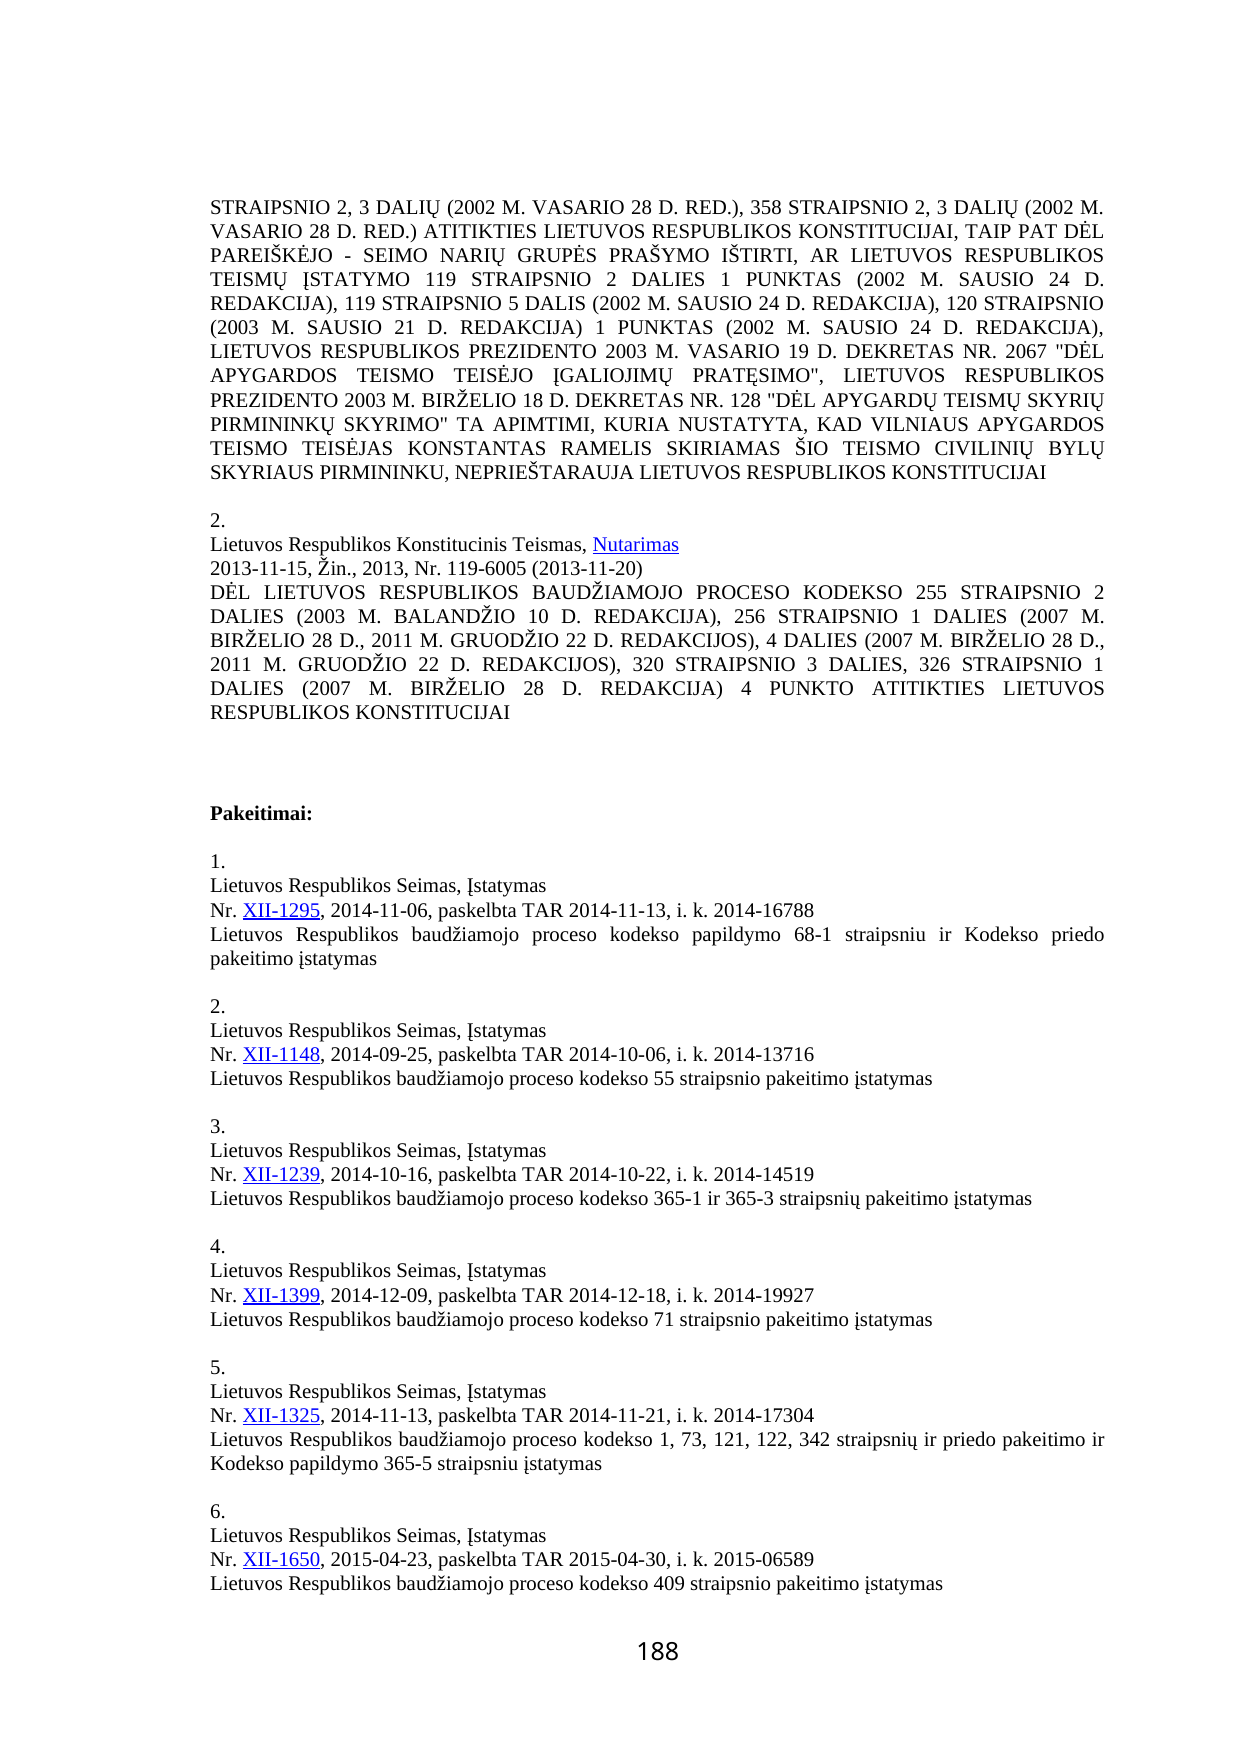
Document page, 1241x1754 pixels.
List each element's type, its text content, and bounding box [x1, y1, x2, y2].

text 3. [210, 1114, 1106, 1138]
text Lietuvos Respublikos Seimas, Įstatymas [210, 1523, 1106, 1547]
text Lietuvos Respublikos Seimas, Įstatymas [210, 1379, 1106, 1403]
text Lietuvos Respublikos baudžiamojo proceso kodekso papildymo 68-1 straipsniu ir Kodekso priedo pakeitimo įstatymas [210, 922, 1106, 970]
text Lietuvos Respublikos Seimas, Įstatymas [210, 1138, 1106, 1162]
text 4. [210, 1234, 1106, 1258]
text Nr. XII-1650, 2015-04-23, paskelbta TAR 2015-04-30, i. k. 2015-06589 [210, 1547, 1106, 1571]
text Lietuvos Respublikos Seimas, Įstatymas [210, 1018, 1106, 1042]
text Nr. XII-1295, 2014-11-06, paskelbta TAR 2014-11-13, i. k. 2014-16788 [210, 897, 1106, 922]
text 2. [210, 994, 1106, 1018]
text Nr. XII-1325, 2014-11-13, paskelbta TAR 2014-11-21, i. k. 2014-17304 [210, 1403, 1106, 1427]
text 1. [210, 849, 1106, 873]
text 5. [210, 1355, 1106, 1379]
text Lietuvos Respublikos Konstitucinis Teismas, Nutarimas [210, 532, 1106, 556]
text Lietuvos Respublikos Seimas, Įstatymas [210, 1258, 1106, 1282]
text Nr. XII-1239, 2014-10-16, paskelbta TAR 2014-10-22, i. k. 2014-14519 [210, 1162, 1106, 1186]
text Lietuvos Respublikos baudžiamojo proceso kodekso 71 straipsnio pakeitimo įstatymas [210, 1307, 1106, 1331]
text 2013-11-15, Žin., 2013, Nr. 119-6005 (2013-11-20) [210, 556, 1106, 580]
text Nr. XII-1148, 2014-09-25, paskelbta TAR 2014-10-06, i. k. 2014-13716 [210, 1042, 1106, 1066]
text DĖL LIETUVOS RESPUBLIKOS BAUDŽIAMOJO PROCESO KODEKSO 255 STRAIPSNIO 2 DALIES (2003 M. BALANDŽIO 10 D. REDAKCIJA), 256 STRAIPSNIO 1 DALIES (2007 M. BIRŽELIO 28 D., 2011 M. GRUODŽIO 22 D. REDAKCIJOS), 4 DALIES (2007 M. BIRŽELIO 28 D., 2011 M. GRUODŽIO 22 D. REDAKCIJOS), 320 STRAIPSNIO 3 DALIES, 326 STRAIPSNIO 1 DALIES (2007 M. BIRŽELIO 28 D. REDAKCIJA) 4 PUNKTO ATITIKTIES LIETUVOS RESPUBLIKOS KONSTITUCIJAI [210, 580, 1106, 724]
text STRAIPSNIO 2, 3 DALIŲ (2002 M. VASARIO 28 D. RED.), 358 STRAIPSNIO 2, 3 DALIŲ (2002 M. VASARIO 28 D. RED.) ATITIKTIES LIETUVOS RESPUBLIKOS KONSTITUCIJAI, TAIP PAT DĖL PAREIŠKĖJO - SEIMO NARIŲ GRUPĖS PRAŠYMO IŠTIRTI, AR LIETUVOS RESPUBLIKOS TEISMŲ ĮSTATYMO 119 STRAIPSNIO 2 DALIES 1 PUNKTAS (2002 M. SAUSIO 24 D. REDAKCIJA), 119 STRAIPSNIO 5 DALIS (2002 M. SAUSIO 24 D. REDAKCIJA), 120 STRAIPSNIO (2003 M. SAUSIO 21 D. REDAKCIJA) 1 PUNKTAS (2002 M. SAUSIO 24 D. REDAKCIJA), LIETUVOS RESPUBLIKOS PREZIDENTO 2003 M. VASARIO 19 D. DEKRETAS NR. 2067 "DĖL APYGARDOS TEISMO TEISĖJO ĮGALIOJIMŲ PRATĘSIMO", LIETUVOS RESPUBLIKOS PREZIDENTO 2003 M. BIRŽELIO 18 D. DEKRETAS NR. 128 "DĖL APYGARDŲ TEISMŲ SKYRIŲ PIRMININKŲ SKYRIMO" TA APIMTIMI, KURIA NUSTATYTA, KAD VILNIAUS APYGARDOS TEISMO TEISĖJAS KONSTANTAS RAMELIS SKIRIAMAS ŠIO TEISMO CIVILINIŲ BYLŲ SKYRIAUS PIRMININKU, NEPRIEŠTARAUJA LIETUVOS RESPUBLIKOS KONSTITUCIJAI [210, 195, 1106, 484]
text Lietuvos Respublikos baudžiamojo proceso kodekso 55 straipsnio pakeitimo įstatymas [210, 1066, 1106, 1090]
text Lietuvos Respublikos baudžiamojo proceso kodekso 409 straipsnio pakeitimo įstatymas [210, 1571, 1106, 1595]
text Nr. XII-1399, 2014-12-09, paskelbta TAR 2014-12-18, i. k. 2014-19927 [210, 1282, 1106, 1307]
text Lietuvos Respublikos baudžiamojo proceso kodekso 1, 73, 121, 122, 342 straipsnių ir priedo pakeitimo ir Kodekso papildymo 365-5 straipsniu įstatymas [210, 1427, 1106, 1475]
text Lietuvos Respublikos Seimas, Įstatymas [210, 873, 1106, 897]
text Pakeitimai: [210, 801, 1106, 825]
text 2. [210, 508, 1106, 532]
text 6. [210, 1499, 1106, 1523]
text Lietuvos Respublikos baudžiamojo proceso kodekso 365-1 ir 365-3 straipsnių pakeitimo įstatymas [210, 1186, 1106, 1210]
